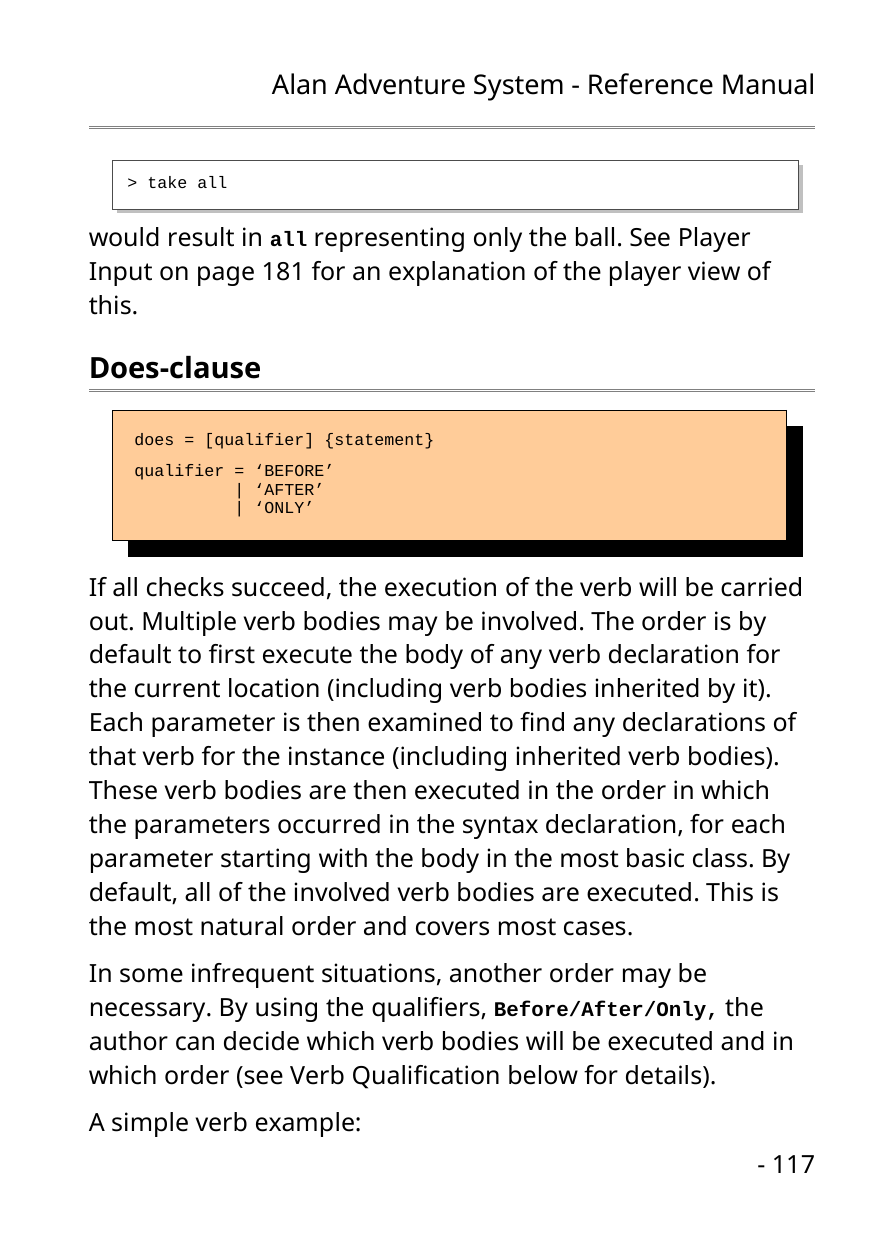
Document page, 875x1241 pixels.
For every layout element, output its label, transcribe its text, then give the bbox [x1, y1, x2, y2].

text If all checks succeed, the execution of the verb will be carried out. Multiple verb bodies may be involved. The order is by default to first execute the body of any verb declaration for the current location (including verb bodies inherited by it). Each parameter is then examined to find any declarations of that verb for the instance (including inherited verb bodies). These verb bodies are then executed in the order in which the parameters occurred in the syntax declaration, for each parameter starting with the body in the most basic class. By default, all of the involved verb bodies are executed. This is the most natural order and covers most cases. [88, 569, 815, 943]
text does = [qualifier] {statement} [113, 411, 786, 441]
subtitle Does-clause [88, 347, 815, 391]
text would result in all representing only the ball. See Player Input on page 140 for an explanation of the player view of this. [88, 220, 815, 322]
text qualifier = ‘BEFORE’ | ‘AFTER’ | ‘ONLY’ [113, 441, 786, 540]
text A simple verb example: [88, 1105, 815, 1139]
text > take all [113, 161, 798, 209]
text In some infrequent situations, another order may be necessary. By using the qualifiers, Before/After/Only, the author can decide which verb bodies will be executed and in which order (see Verb Qualification below for de­tails). [88, 956, 815, 1092]
